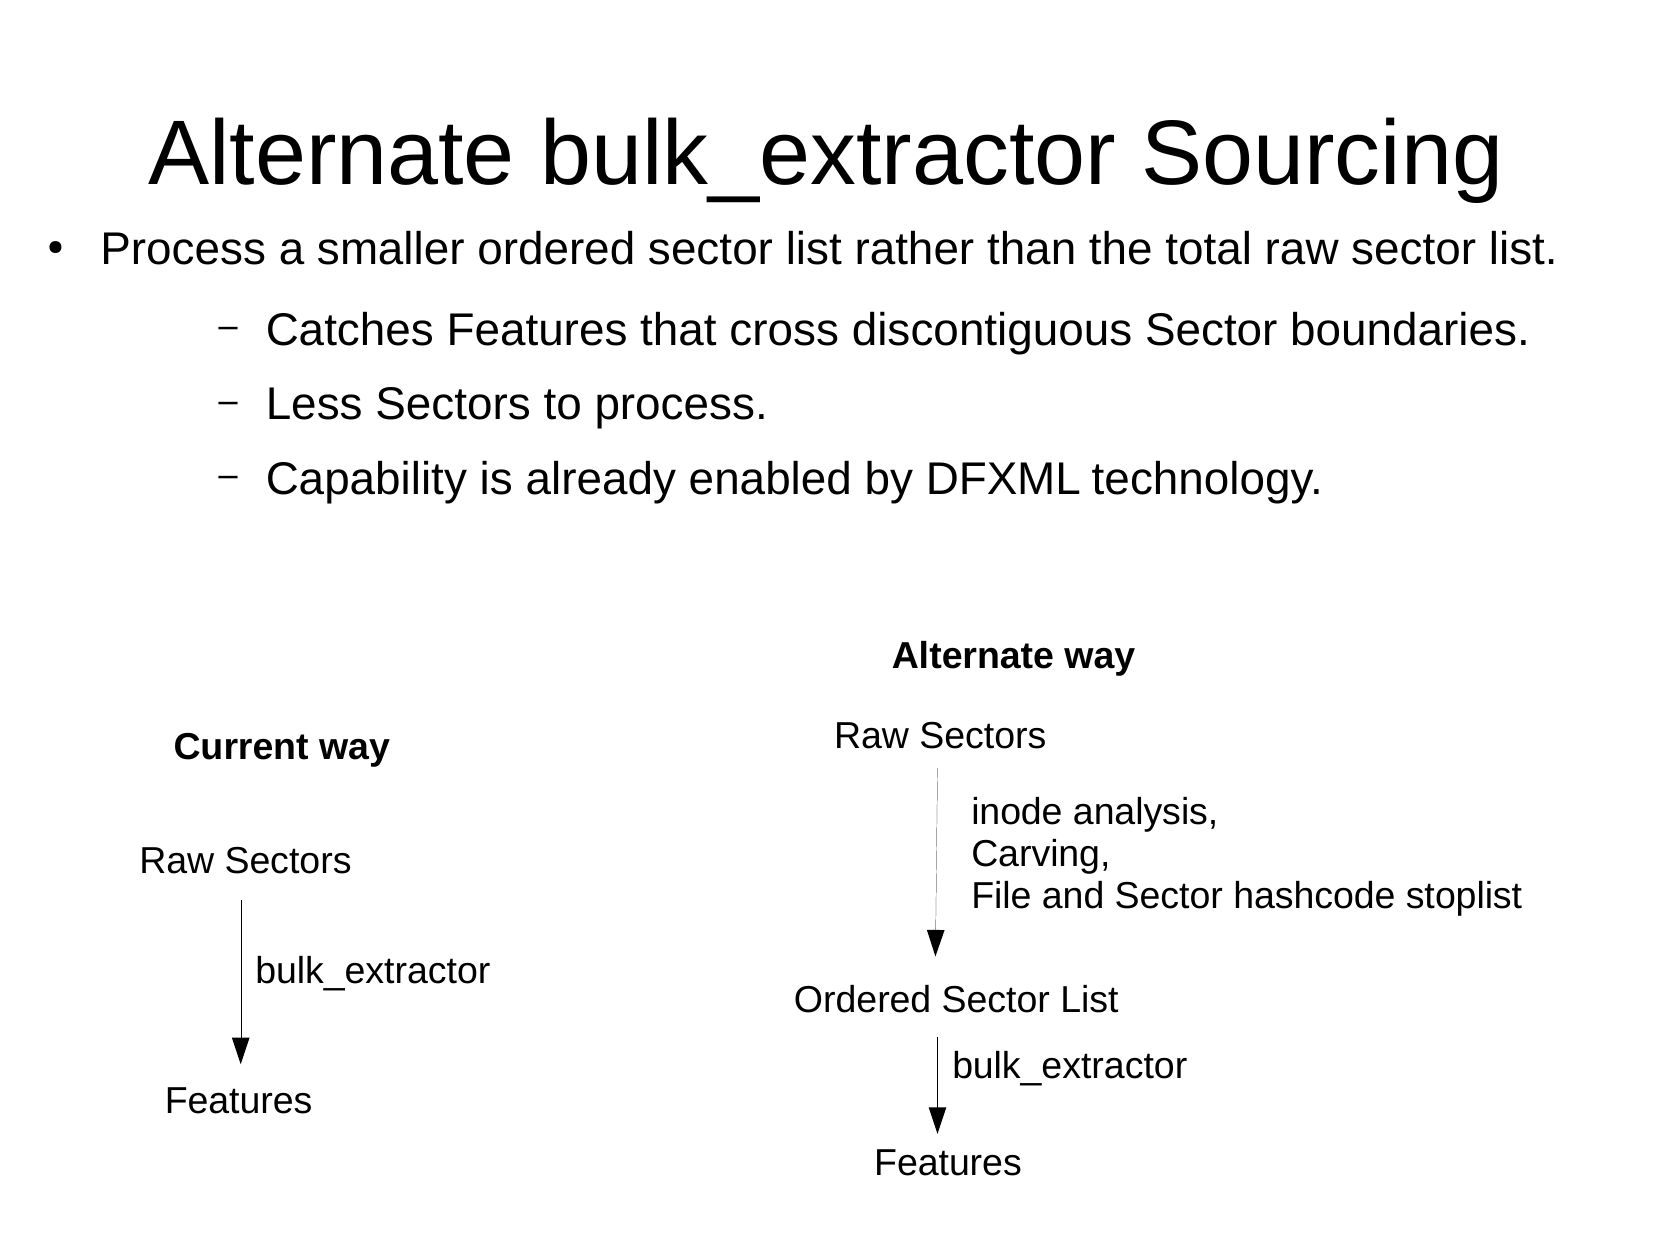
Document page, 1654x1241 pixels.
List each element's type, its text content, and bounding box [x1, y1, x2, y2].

text_box bulk_extractor [240, 941, 463, 1004]
text_box Ordered Sector List [779, 971, 1075, 1033]
text_box Raw Sectors [819, 706, 1023, 769]
text_box Features [149, 1072, 300, 1135]
list Process a smaller ordered sector list rather than the total raw sector list. Catches Features that cross discontiguous Sector boundaries. Less Sectors to process. Capability is already enabled by DFXML technology. [29, 222, 1571, 1027]
text_box Features [859, 1133, 1010, 1196]
title Alternate bulk_extractor Sourcing [82, 56, 1571, 222]
text_box inode analysis, Carving, File and Sector hashcode stoplist [956, 783, 1438, 939]
text_box Alternate way [877, 627, 1106, 691]
text_box bulk_extractor [937, 1037, 1160, 1099]
text_box Current way [158, 717, 366, 782]
text_box Raw Sectors [124, 832, 328, 894]
